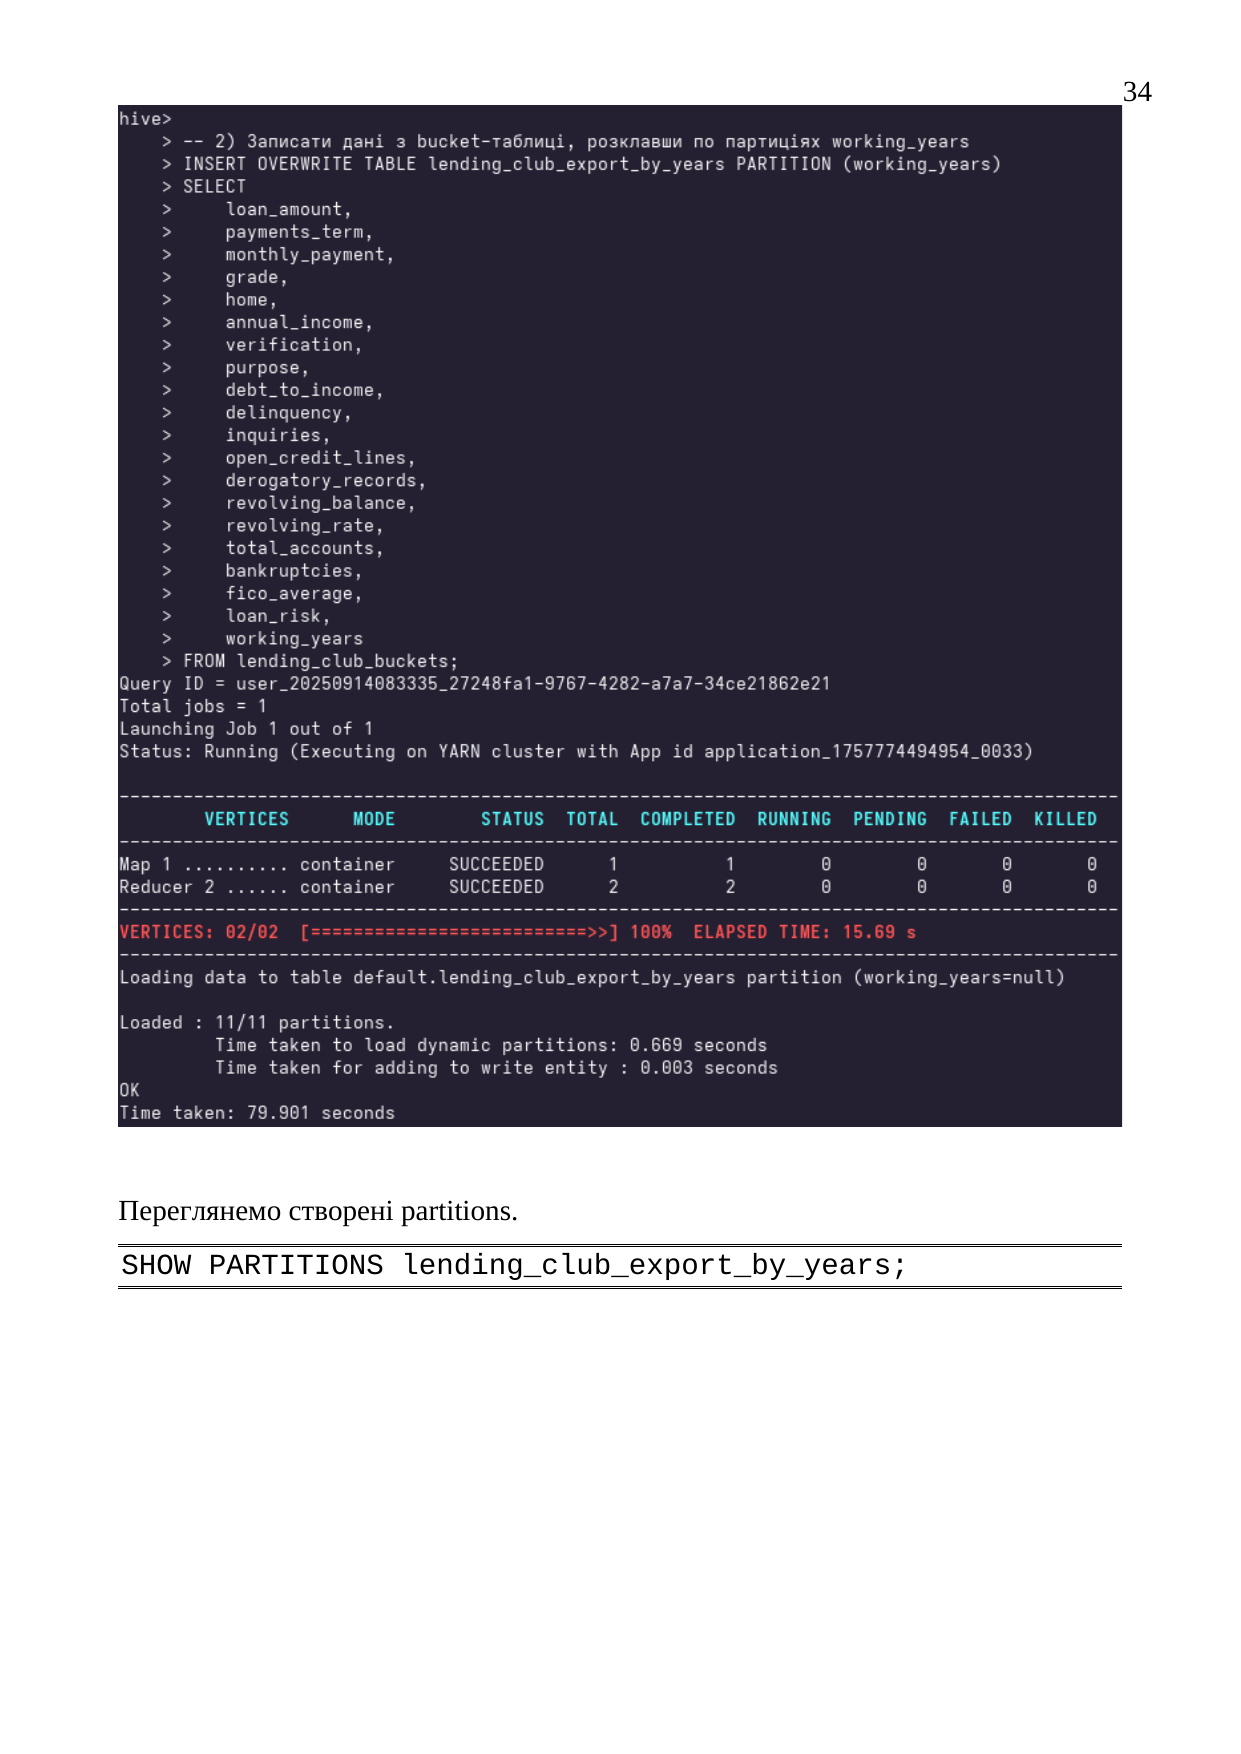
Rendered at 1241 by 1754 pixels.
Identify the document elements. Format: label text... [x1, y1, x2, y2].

text SHOW PARTITIONS lending_club_export_by_years; [118, 1247, 1122, 1286]
picture [118, 105, 1123, 1127]
text Переглянемо створені partitions. [118, 1193, 1122, 1227]
